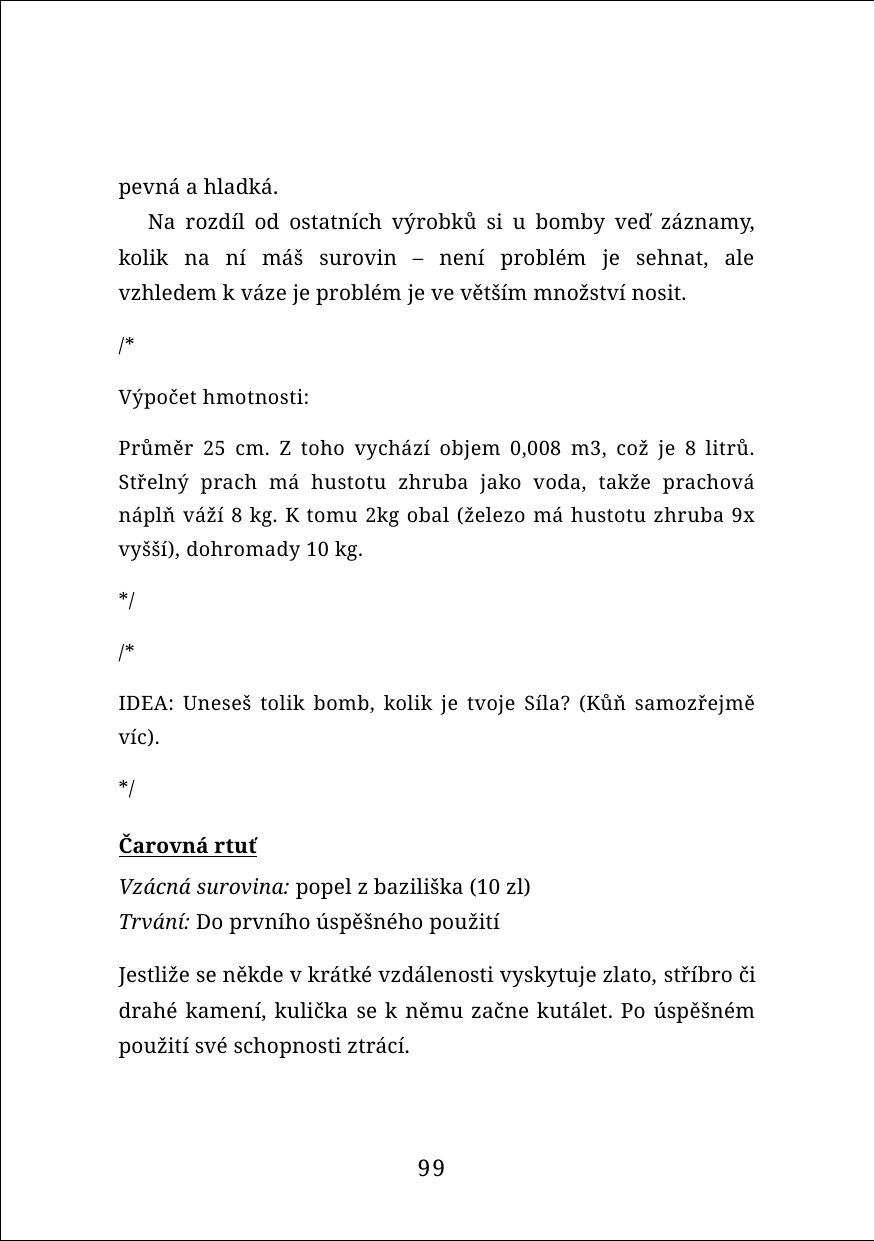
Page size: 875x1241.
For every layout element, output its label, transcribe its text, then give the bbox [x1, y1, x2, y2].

text /* [118, 332, 756, 358]
text */ [118, 587, 756, 613]
text Vzácná surovina: popel z baziliška (10 zl) Trvání: Do prvního úspěšného použití [118, 872, 756, 936]
text Výpočet hmotnosti: [118, 383, 756, 410]
text IDEA: Uneseš tolik bomb, kolik je tvoje Síla? (Kůň samozřejmě víc). [118, 689, 756, 750]
subtitle Čarovná rtuť [118, 832, 756, 860]
text Jestliže se někde v krátké vzdálenosti vyskytuje zlato, stříbro či drahé kamení, kulička se k němu začne kutálet. Po úspěšném použití své schopnosti ztrácí. [118, 961, 756, 1060]
text */ [118, 774, 756, 801]
text /* [118, 638, 756, 665]
text Průměr 25 cm. Z toho vychází objem 0,008 m3, což je 8 litrů. Střelný prach má hustotu zhruba jako voda, takže prachová náplň váží 8 kg. K tomu 2kg obal (železo má hustotu zhruba 9x vyšší), dohromady 10 kg. [118, 434, 756, 562]
text pevná a hladká. Na rozdíl od ostatních výrobků si u bomby veď záznamy, kolik na ní máš surovin – není problém je sehnat, ale vzhledem k váze je problém je ve větším množství nosit. [118, 172, 756, 307]
